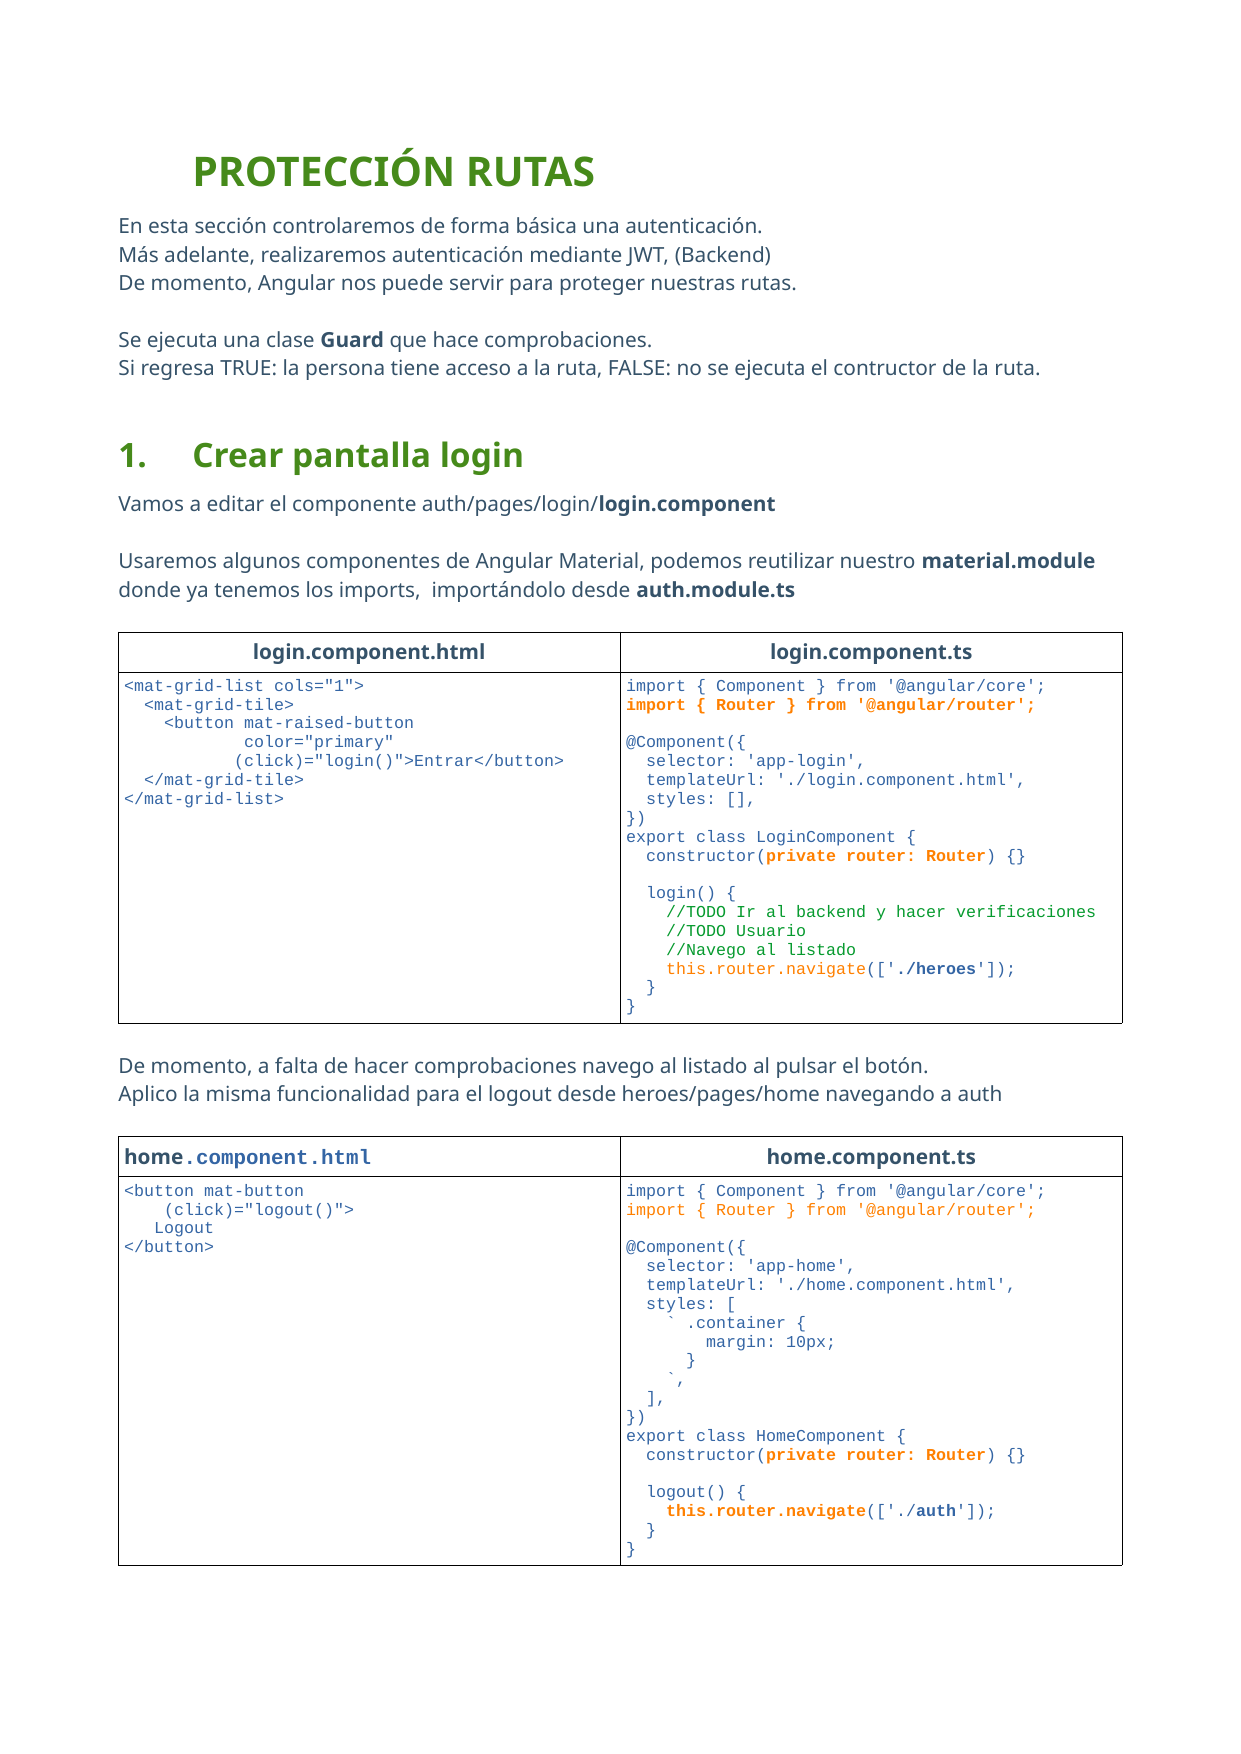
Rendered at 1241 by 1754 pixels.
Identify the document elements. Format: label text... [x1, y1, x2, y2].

text Vamos a editar el componente auth/pages/login/login.component [118, 489, 1122, 518]
text Más adelante, realizaremos autenticación mediante JWT, (Backend) [118, 240, 1122, 268]
text Usaremos algunos componentes de Angular Material, podemos reutilizar nuestro material.module donde ya tenemos los imports, importándolo desde auth.module.ts [118, 546, 1122, 603]
table_header home.component.html [119, 1137, 620, 1176]
subtitle PROTECCIÓN RUTAS [118, 143, 1122, 199]
table_cell <button mat-button (click)="logout()"> Logout </button> [119, 1177, 620, 1565]
table_cell <mat-grid-list cols="1"> <mat-grid-tile> <button mat-raised-button color="primary" (click)="login()">Entrar</button> </mat-grid-tile> </mat-grid-list> [119, 673, 620, 1022]
text De momento, a falta de hacer comprobaciones navego al listado al pulsar el botón. [118, 1051, 1122, 1079]
table_header home.component.ts [621, 1137, 1122, 1176]
text Se ejecuta una clase Guard que hace comprobaciones. [118, 325, 1122, 353]
text En esta sección controlaremos de forma básica una autenticación. [118, 211, 1122, 240]
text De momento, Angular nos puede servir para proteger nuestras rutas. [118, 268, 1122, 297]
table_header login.component.ts [621, 633, 1122, 672]
table_cell import { Component } from '@angular/core'; import { Router } from '@angular/router'; @Component({ selector: 'app-home', templateUrl: './home.component.html', styles: [ ` .container { margin: 10px; } `, ], }) export class HomeComponent { constructor(private router: Router) {} logout() { this.router.navigate(['./auth']); } } [621, 1177, 1122, 1565]
subtitle Crear pantalla login [118, 431, 1122, 477]
table_header login.component.html [119, 633, 620, 672]
text Si regresa TRUE: la persona tiene acceso a la ruta, FALSE: no se ejecuta el contructor de la ruta. [118, 353, 1122, 382]
table_cell import { Component } from '@angular/core'; import { Router } from '@angular/router'; @Component({ selector: 'app-login', templateUrl: './login.component.html', styles: [], }) export class LoginComponent { constructor(private router: Router) {} login() { //TODO Ir al backend y hacer verificaciones //TODO Usuario //Navego al listado this.router.navigate(['./heroes']); } } [621, 673, 1122, 1022]
text Aplico la misma funcionalidad para el logout desde heroes/pages/home navegando a auth [118, 1079, 1122, 1108]
